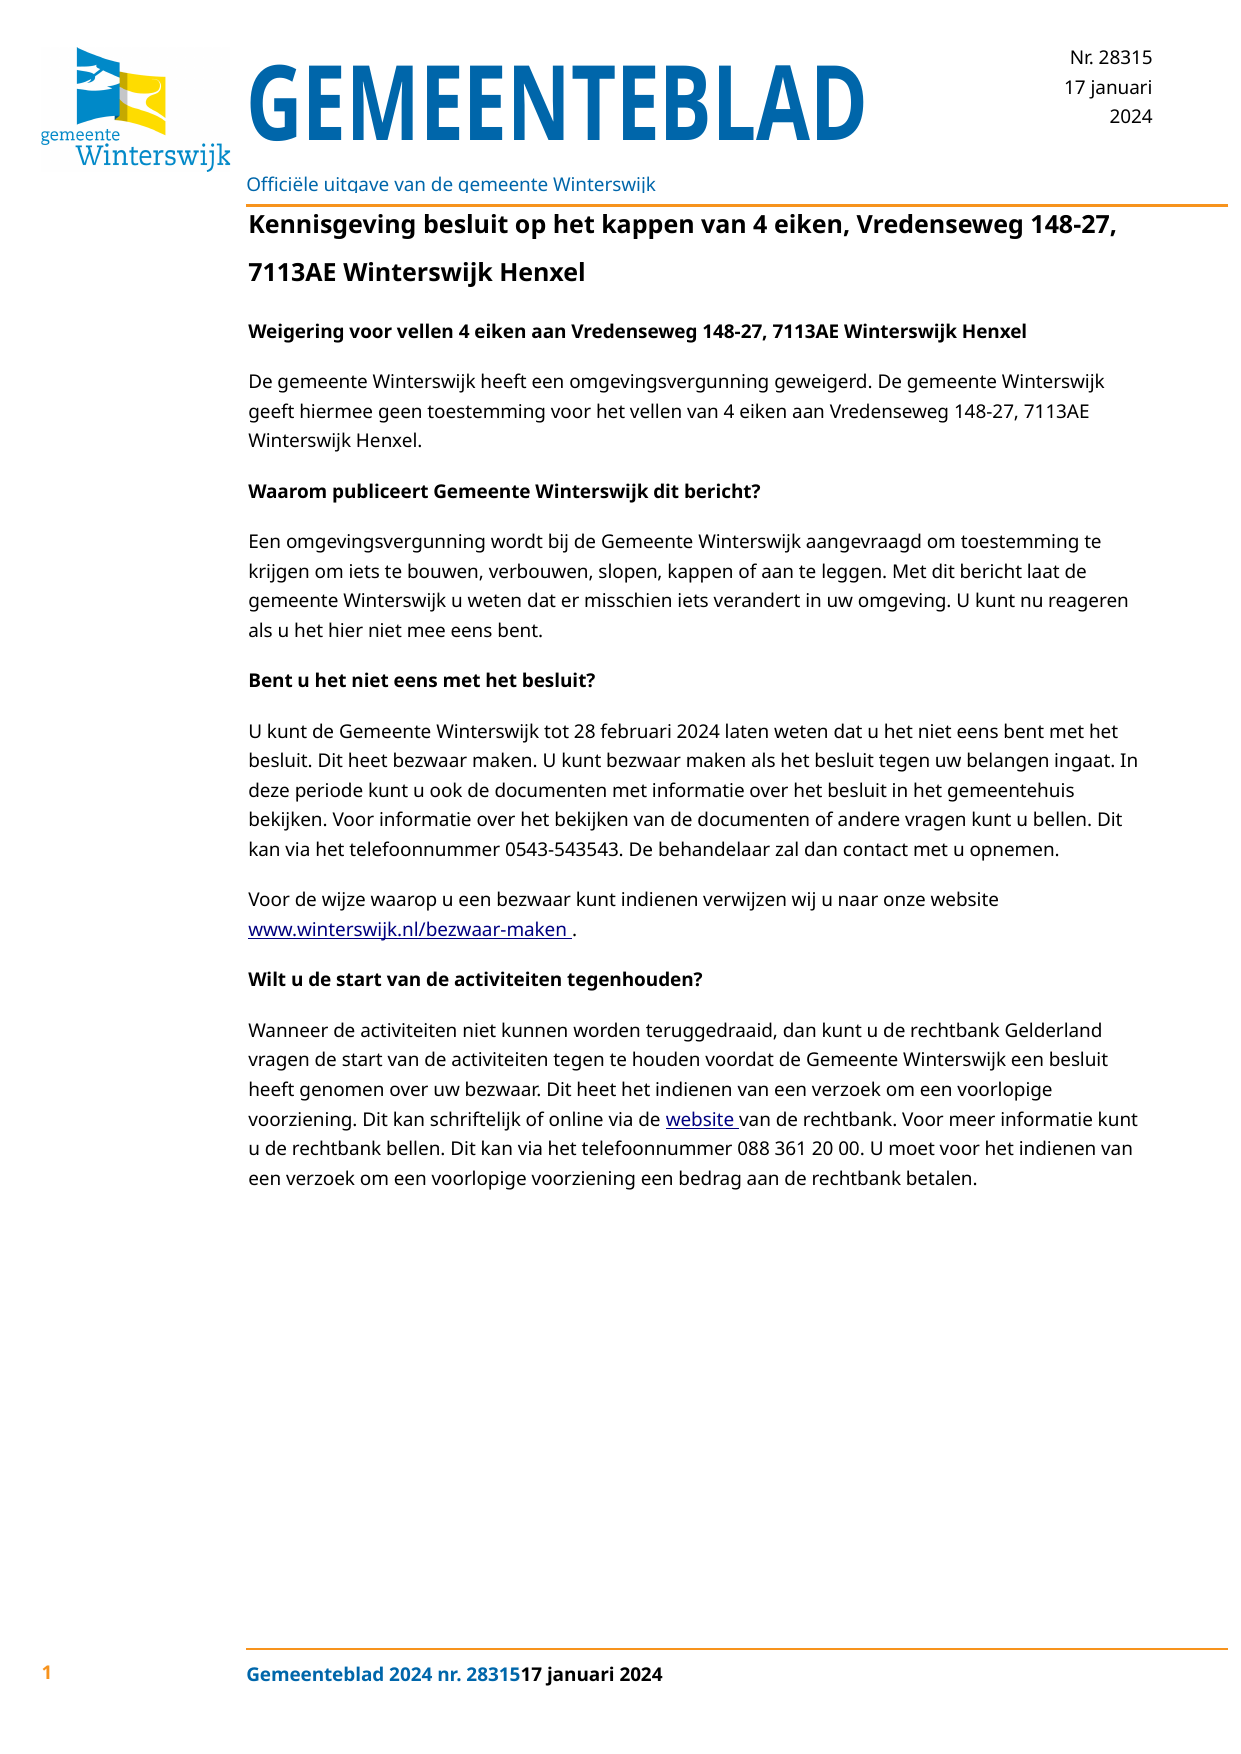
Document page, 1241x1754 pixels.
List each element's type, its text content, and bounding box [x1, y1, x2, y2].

picture [41, 47, 231, 172]
text De gemeente Winterswijk heeft een omgevingsvergunning geweigerd. De gemeente Winterswijk geeft hiermee geen toestemming voor het vellen van 4 eiken aan Vredenseweg 148-27, 7113AE Winterswijk Henxel. [248, 368, 1152, 453]
picture [225, 153, 231, 162]
text Bent u het niet eens met het besluit? [248, 667, 1152, 693]
text Weigering voor vellen 4 eiken aan Vredenseweg 148-27, 7113AE Winterswijk Henxel [248, 318, 1152, 344]
text U kunt de Gemeente Winterswijk tot 28 februari 2024 laten weten dat u het niet eens bent met het besluit. Dit heet bezwaar maken. U kunt bezwaar maken als het besluit tegen uw belangen ingaat. In deze periode kunt u ook de documenten met informatie over het besluit in het gemeentehuis bekijken. Voor informatie over het bekijken van de documenten of andere vragen kunt u bellen. Dit kan via het telefoonnummer 0543-543543. De behandelaar zal dan contact met u opnemen. [248, 718, 1152, 862]
text Kennisgeving besluit op het kappen van 4 eiken, Vredenseweg 148-27, 7113AE Winterswijk Henxel [248, 207, 1152, 288]
text Waarom publiceert Gemeente Winterswijk dit bericht? [248, 478, 1152, 504]
text Wilt u de start van de activiteiten tegenhouden? [248, 967, 1152, 992]
text Een omgevingsvergunning wordt bij de Gemeente Winterswijk aangevraagd om toestemming te krijgen om iets te bouwen, verbouwen, slopen, kappen of aan te leggen. Met dit bericht laat de gemeente Winterswijk u weten dat er misschien iets verandert in uw omgeving. U kunt nu reageren als u het hier niet mee eens bent. [248, 528, 1152, 643]
text Voor de wijze waarop u een bezwaar kunt indienen verwijzen wij u naar onze website www.winterswijk.nl/bezwaar-maken . [248, 887, 1152, 942]
text Wanneer de activiteiten niet kunnen worden teruggedraaid, dan kunt u de rechtbank Gelderland vragen de start van de activiteiten tegen te houden voordat de Gemeente Winterswijk een besluit heeft genomen over uw bezwaar. Dit heet het indienen van een verzoek om een voorlopige voorziening. Dit kan schriftelijk of online via de website van de rechtbank. Voor meer informatie kunt u de rechtbank bellen. Dit kan via het telefoonnummer 088 361 20 00. U moet voor het indienen van een verzoek om een voorlopige voorziening een bedrag aan de rechtbank betalen. [248, 1017, 1152, 1191]
